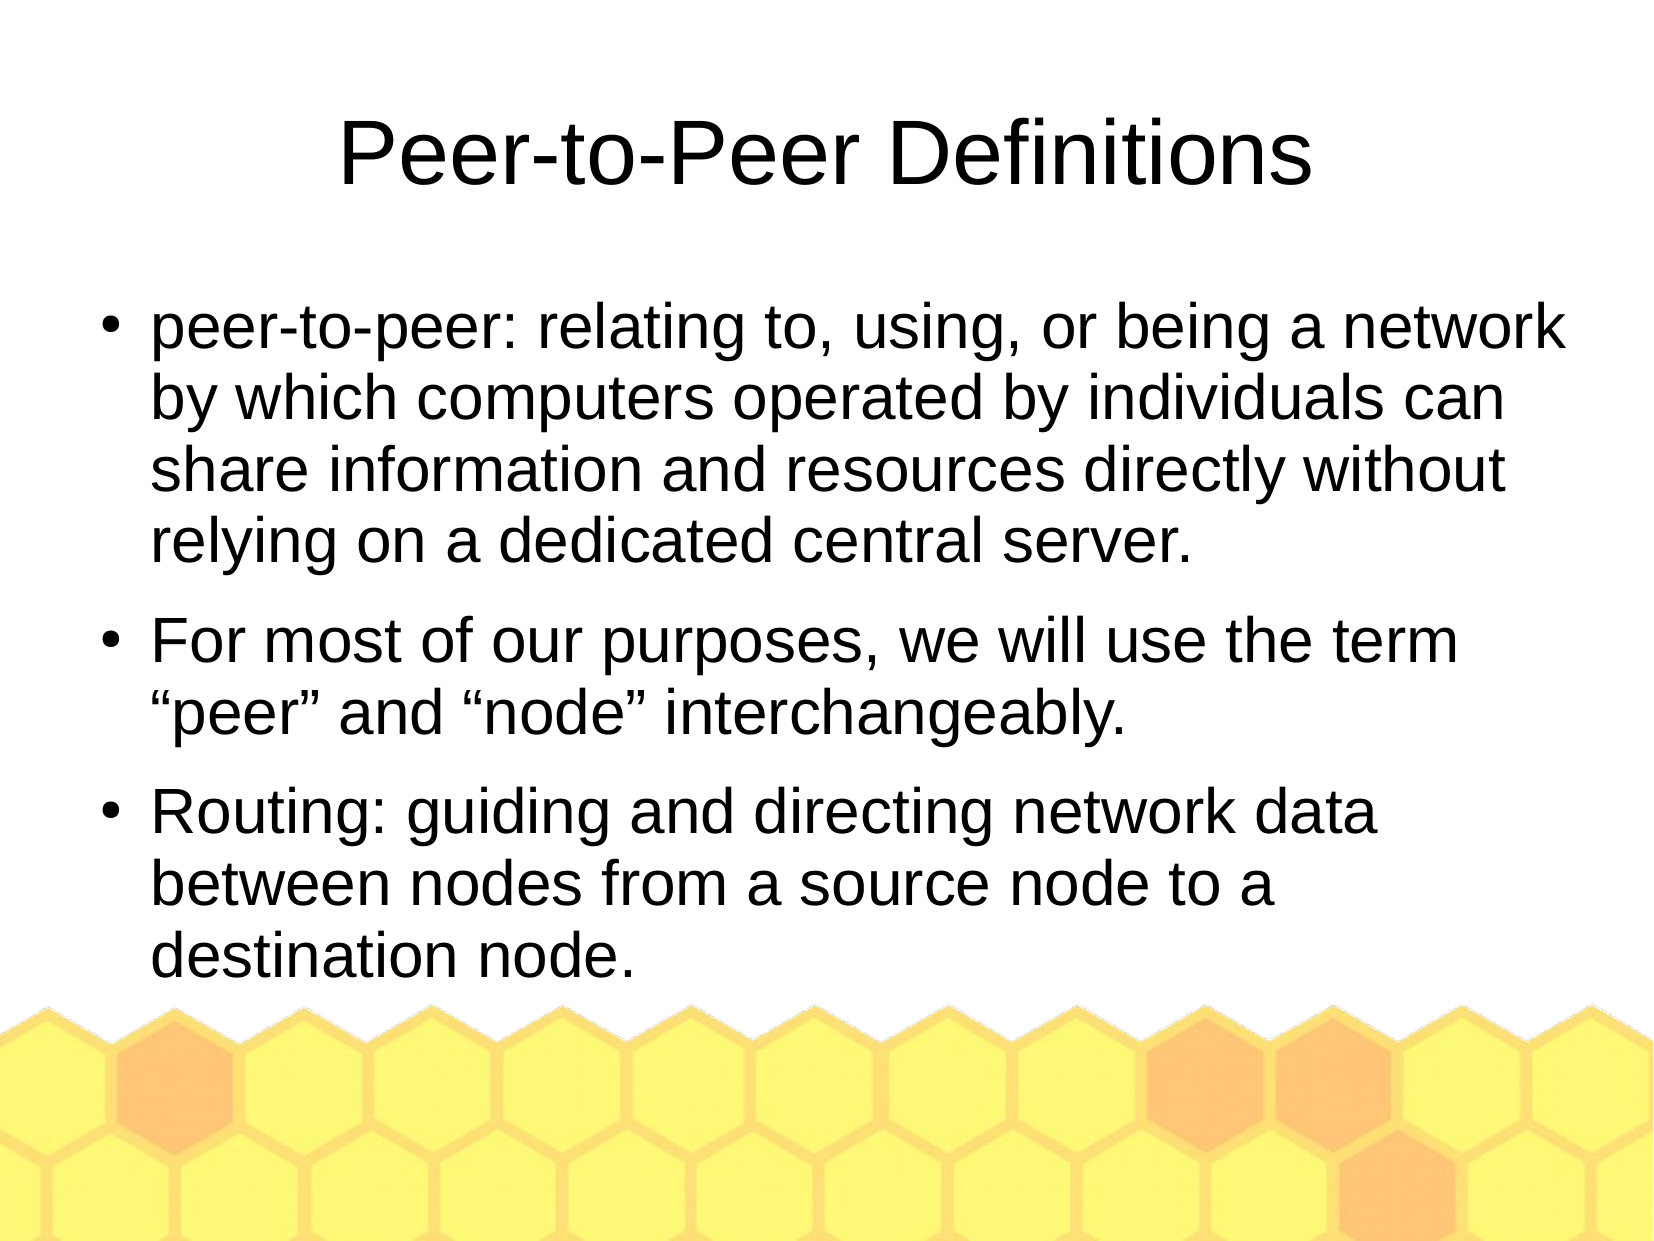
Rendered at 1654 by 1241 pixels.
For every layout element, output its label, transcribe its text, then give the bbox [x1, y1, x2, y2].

picture [0, 1001, 1654, 1241]
title Peer-to-Peer Definitions [82, 49, 1571, 257]
list peer-to-peer: relating to, using, or being a network by which computers operated by individuals can share information and resources directly without relying on a dedicated central server. For most of our purposes, we will use the term “peer” and “node” interchangeably. Routing: guiding and directing network data between nodes from a source node to a destination node. [82, 290, 1571, 1010]
